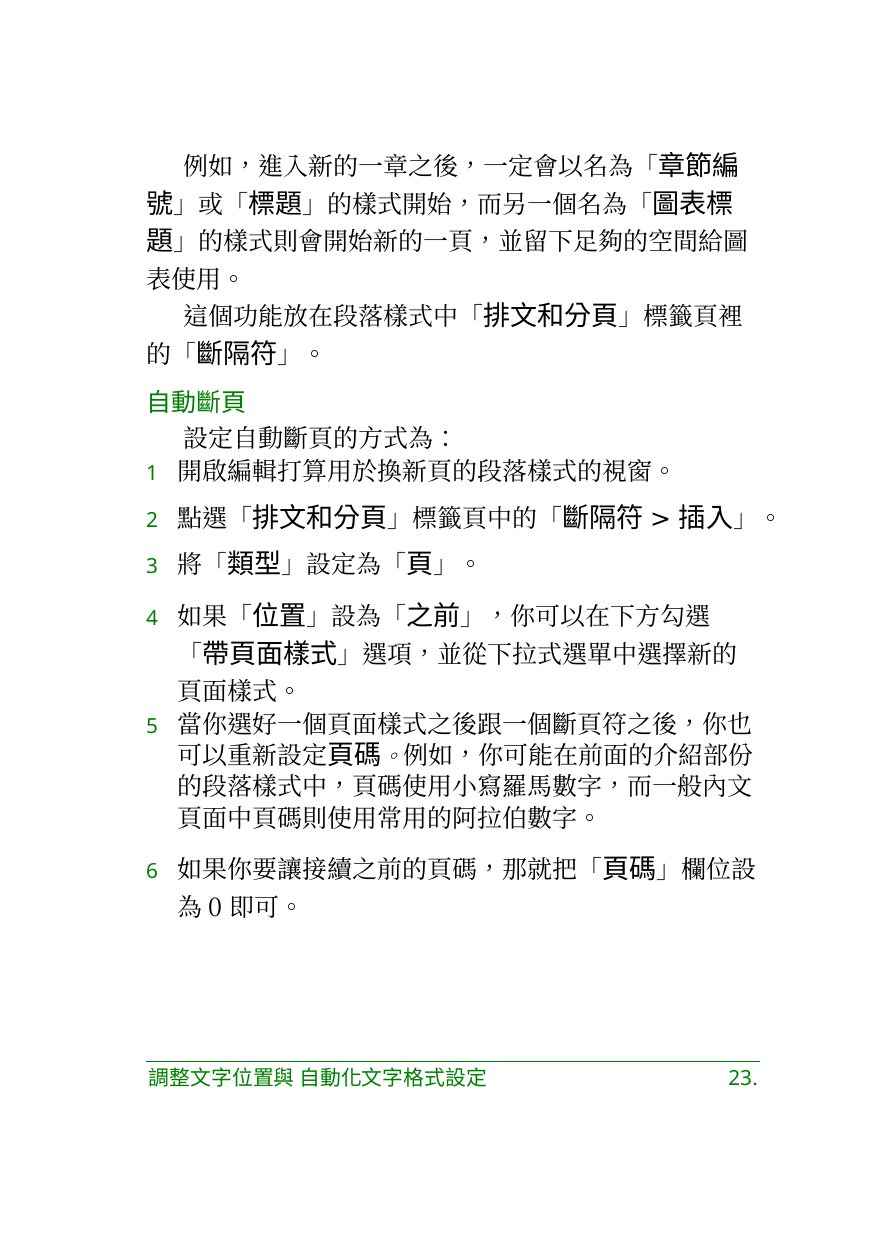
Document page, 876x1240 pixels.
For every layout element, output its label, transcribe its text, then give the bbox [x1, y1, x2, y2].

list 點選「排文和分頁」標籤頁中的「斷隔符 > 插入」。 [146, 502, 760, 533]
subtitle 自動斷頁 [146, 386, 760, 418]
text 例如，進入新的一章之後，一定會以名為「章節編號」或「標題」的樣式開始，而另一個名為「圖表標題」的樣式則會開始新的一頁，並留下足夠的空間給圖表使用。 [146, 146, 760, 296]
list 如果「位置」設為「之前」，你可以在下方勾選「帶頁面樣式」選項，並從下拉式選單中選擇新的頁面樣式。 [146, 596, 760, 708]
text 設定自動斷頁的方式為： [146, 418, 760, 455]
list 當你選好一個頁面樣式之後跟一個斷頁符之後，你也可以重新設定頁碼。例如，你可能在前面的介紹部份的段落樣式中，頁碼使用小寫羅馬數字，而一般內文頁面中頁碼則使用常用的阿拉伯數字。 [146, 708, 760, 833]
list 開啟編輯打算用於換新頁的段落樣式的視窗。 [146, 455, 760, 486]
list 將「類型」設定為「頁」。 [146, 549, 760, 580]
text 這個功能放在段落樣式中「排文和分頁」標籤頁裡的「斷隔符」。 [146, 296, 760, 371]
list 如果你要讓接續之前的頁碼，那就把「頁碼」欄位設為 0 即可。 [146, 849, 760, 924]
